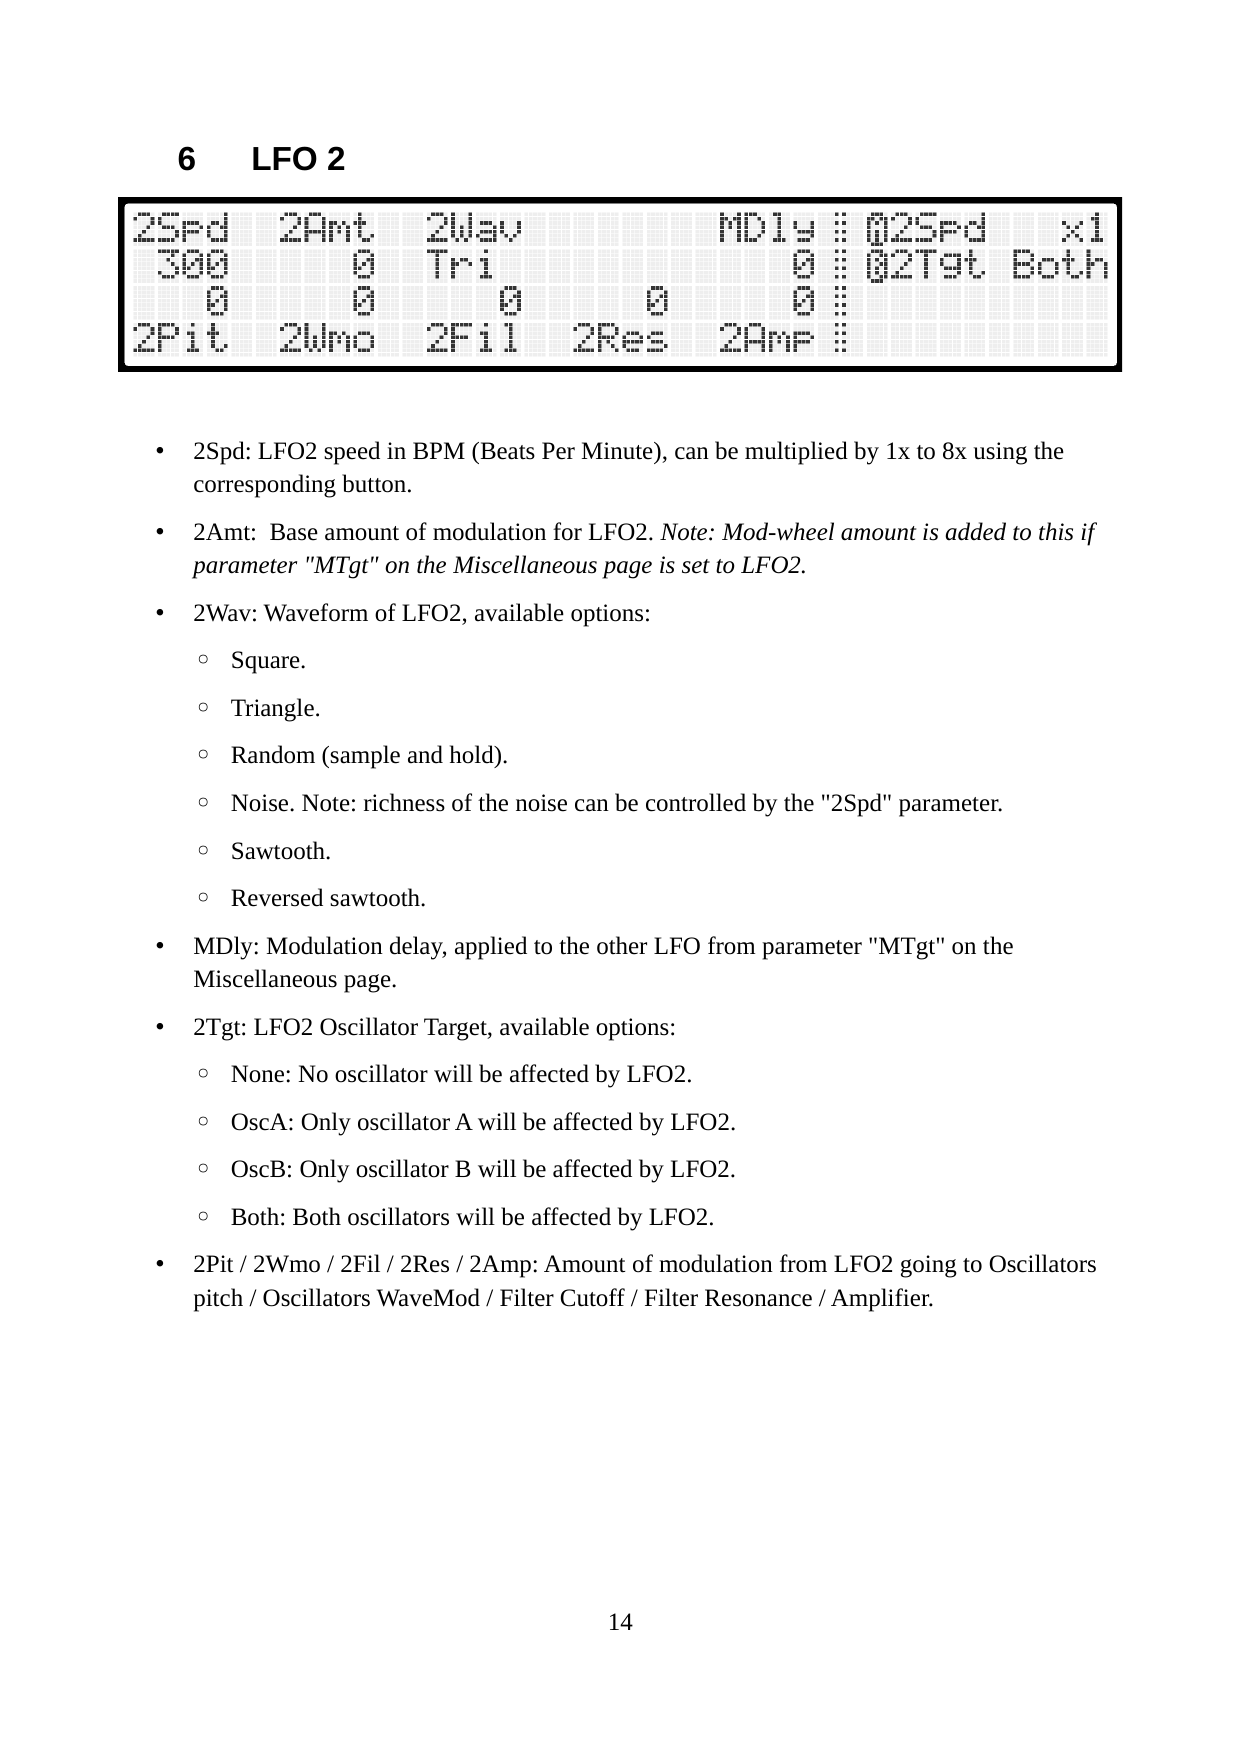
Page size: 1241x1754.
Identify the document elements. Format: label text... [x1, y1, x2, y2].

list Noise. Note: richness of the noise can be controlled by the "2Spd" parameter. [193, 788, 1122, 817]
list 2Wav: Waveform of LFO2, available options: [156, 598, 1122, 626]
list None: No oscillator will be affected by LFO2. [193, 1059, 1122, 1088]
list 2Spd: LFO2 speed in BPM (Beats Per Minute), can be multiplied by 1x to 8x using the corresponding button. [156, 436, 1122, 498]
list OscA: Only oscillator A will be affected by LFO2. [193, 1107, 1122, 1136]
list Reversed sawtooth. [193, 883, 1122, 912]
list Sawtooth. [193, 836, 1122, 864]
list 2Amt: Base amount of modulation for LFO2. Note: Mod-wheel amount is added to this if parameter "MTgt" on the Miscellaneous page is set to LFO2. [156, 517, 1122, 579]
list Triangle. [193, 693, 1122, 722]
list MDly: Modulation delay, applied to the other LFO from parameter "MTgt" on the Miscellaneous page. [156, 931, 1122, 993]
picture [118, 197, 1123, 372]
list Square. [193, 645, 1122, 674]
list Both: Both oscillators will be affected by LFO2. [193, 1202, 1122, 1231]
list 2Tgt: LFO2 Oscillator Target, available options: [156, 1012, 1122, 1040]
list 2Pit / 2Wmo / 2Fil / 2Res / 2Amp: Amount of modulation from LFO2 going to Oscillators pitch / Oscillators WaveMod / Filter Cutoff / Filter Resonance / Amplifier. [156, 1249, 1122, 1311]
list OscB: Only oscillator B will be affected by LFO2. [193, 1154, 1122, 1183]
list Random (sample and hold). [193, 741, 1122, 769]
subtitle LFO 2 [177, 139, 1122, 177]
